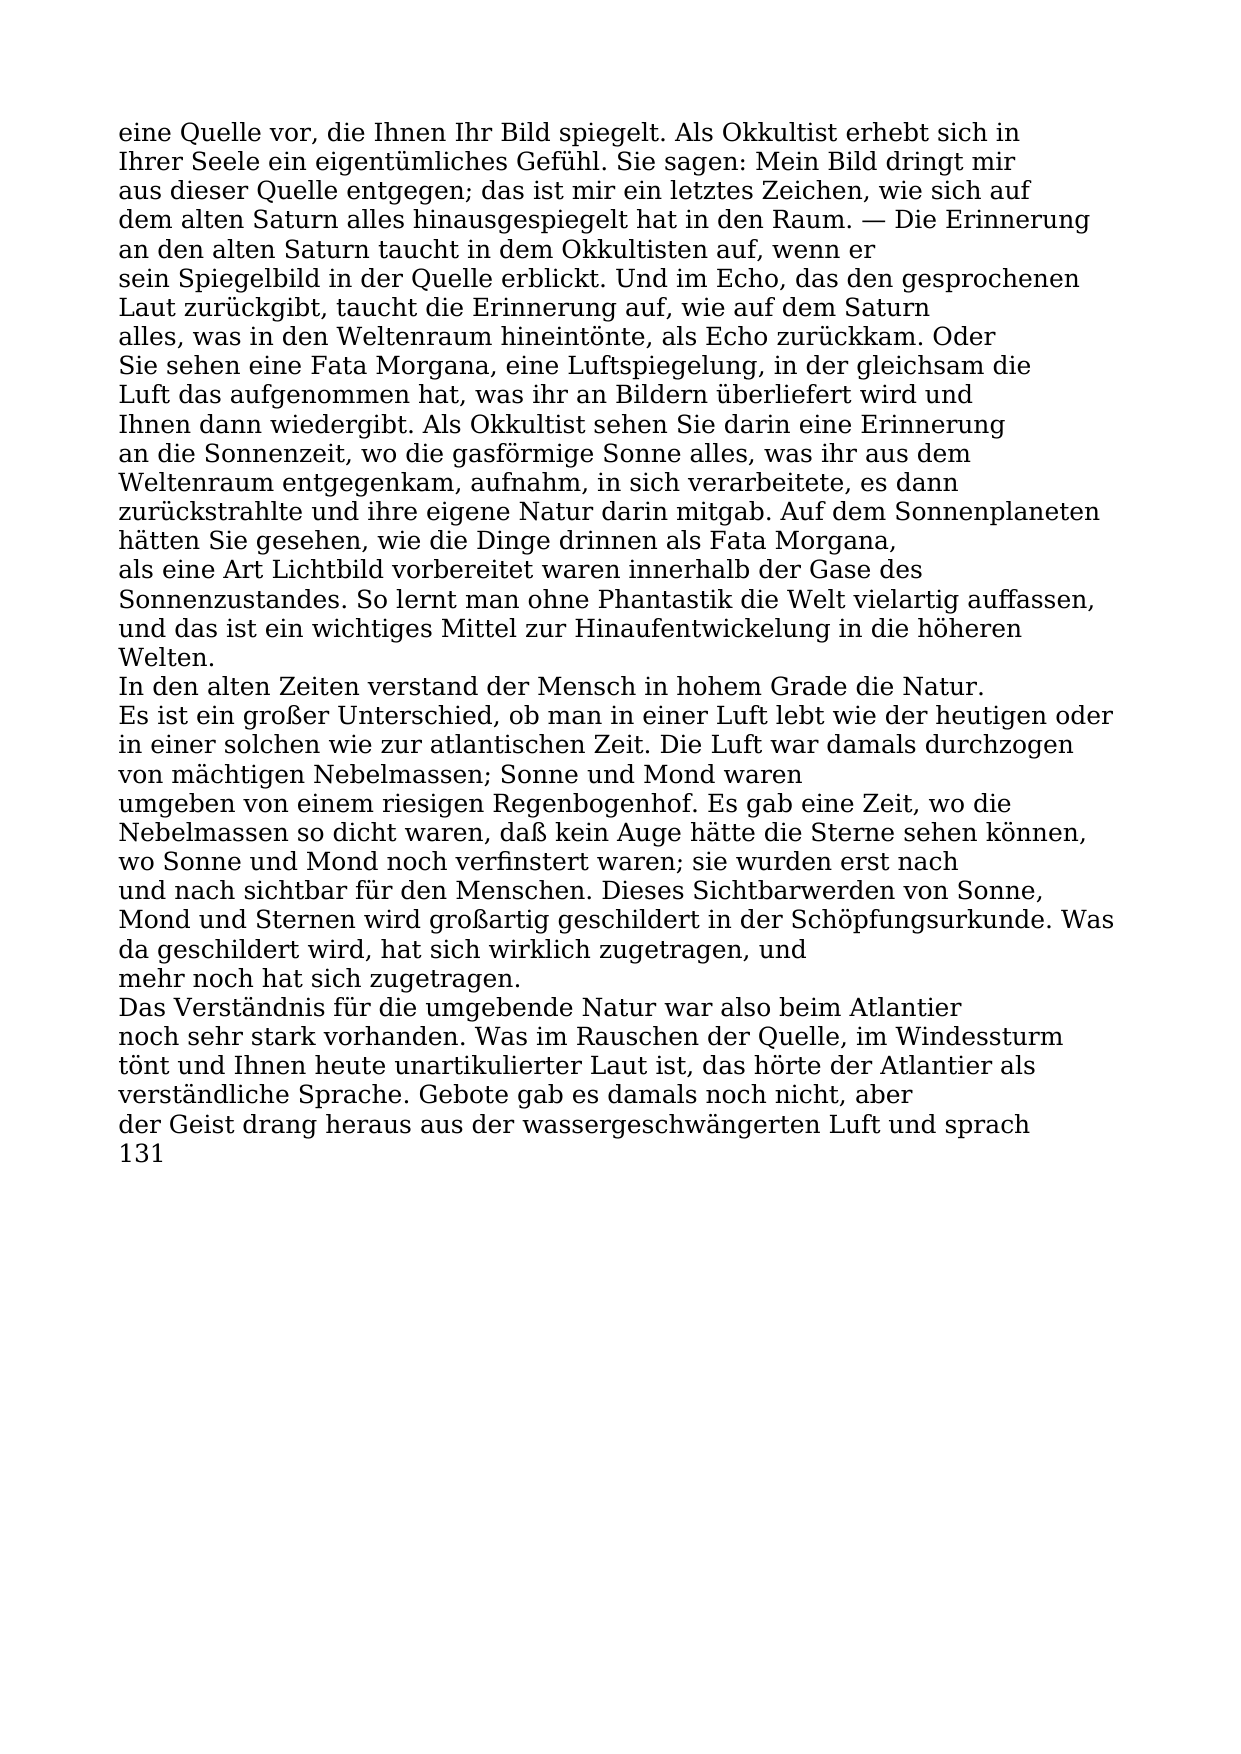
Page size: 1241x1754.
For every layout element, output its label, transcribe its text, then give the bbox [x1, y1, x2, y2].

text aus dieser Quelle entgegen; das ist mir ein letztes Zeichen, wie sich auf [118, 176, 1122, 206]
text Weltenraum entgegenkam, aufnahm, in sich verarbeitete, es dann zurückstrahlte und ihre eigene Natur darin mitgab. Auf dem Sonnenplaneten hätten Sie gesehen, wie die Dinge drinnen als Fata Morgana, [118, 468, 1122, 556]
text Das Verständnis für die umgebende Natur war also beim Atlantier [118, 993, 1122, 1022]
text Es ist ein großer Unterschied, ob man in einer Luft lebt wie der heutigen oder in einer solchen wie zur atlantischen Zeit. Die Luft war damals durchzogen von mächtigen Nebelmassen; Sonne und Mond waren [118, 701, 1122, 789]
text und das ist ein wichtiges Mittel zur Hinaufentwickelung in die höheren [118, 614, 1122, 643]
text 131 [118, 1139, 1122, 1168]
text und nach sichtbar für den Menschen. Dieses Sichtbarwerden von Sonne, [118, 876, 1122, 906]
text der Geist drang heraus aus der wassergeschwängerten Luft und sprach [118, 1110, 1122, 1139]
text alles, was in den Weltenraum hineintönte, als Echo zurückkam. Oder [118, 322, 1122, 351]
text eine Quelle vor, die Ihnen Ihr Bild spiegelt. Als Okkultist erhebt sich in [118, 118, 1122, 147]
text dem alten Saturn alles hinausgespiegelt hat in den Raum. — Die Erinnerung an den alten Saturn taucht in dem Okkultisten auf, wenn er [118, 206, 1122, 264]
text mehr noch hat sich zugetragen. [118, 964, 1122, 993]
text als eine Art Lichtbild vorbereitet waren innerhalb der Gase des Sonnenzustandes. So lernt man ohne Phantastik die Welt vielartig auffassen, [118, 556, 1122, 614]
text an die Sonnenzeit, wo die gasförmige Sonne alles, was ihr aus dem [118, 439, 1122, 468]
text sein Spiegelbild in der Quelle erblickt. Und im Echo, das den gesprochenen Laut zurückgibt, taucht die Erinnerung auf, wie auf dem Saturn [118, 264, 1122, 322]
text Ihrer Seele ein eigentümliches Gefühl. Sie sagen: Mein Bild dringt mir [118, 147, 1122, 176]
text Mond und Sternen wird großartig geschildert in der Schöpfungsurkunde. Was da geschildert wird, hat sich wirklich zugetragen, und [118, 906, 1122, 964]
text Sie sehen eine Fata Morgana, eine Luftspiegelung, in der gleichsam die [118, 351, 1122, 381]
text Luft das aufgenommen hat, was ihr an Bildern überliefert wird und [118, 381, 1122, 410]
text In den alten Zeiten verstand der Mensch in hohem Grade die Natur. [118, 672, 1122, 701]
text noch sehr stark vorhanden. Was im Rauschen der Quelle, im Windessturm tönt und Ihnen heute unartikulierter Laut ist, das hörte der Atlantier als verständliche Sprache. Gebote gab es damals noch nicht, aber [118, 1022, 1122, 1110]
text Ihnen dann wiedergibt. Als Okkultist sehen Sie darin eine Erinnerung [118, 410, 1122, 439]
text Nebelmassen so dicht waren, daß kein Auge hätte die Sterne sehen können, wo Sonne und Mond noch verfinstert waren; sie wurden erst nach [118, 818, 1122, 876]
text umgeben von einem riesigen Regenbogenhof. Es gab eine Zeit, wo die [118, 789, 1122, 818]
text Welten. [118, 643, 1122, 672]
